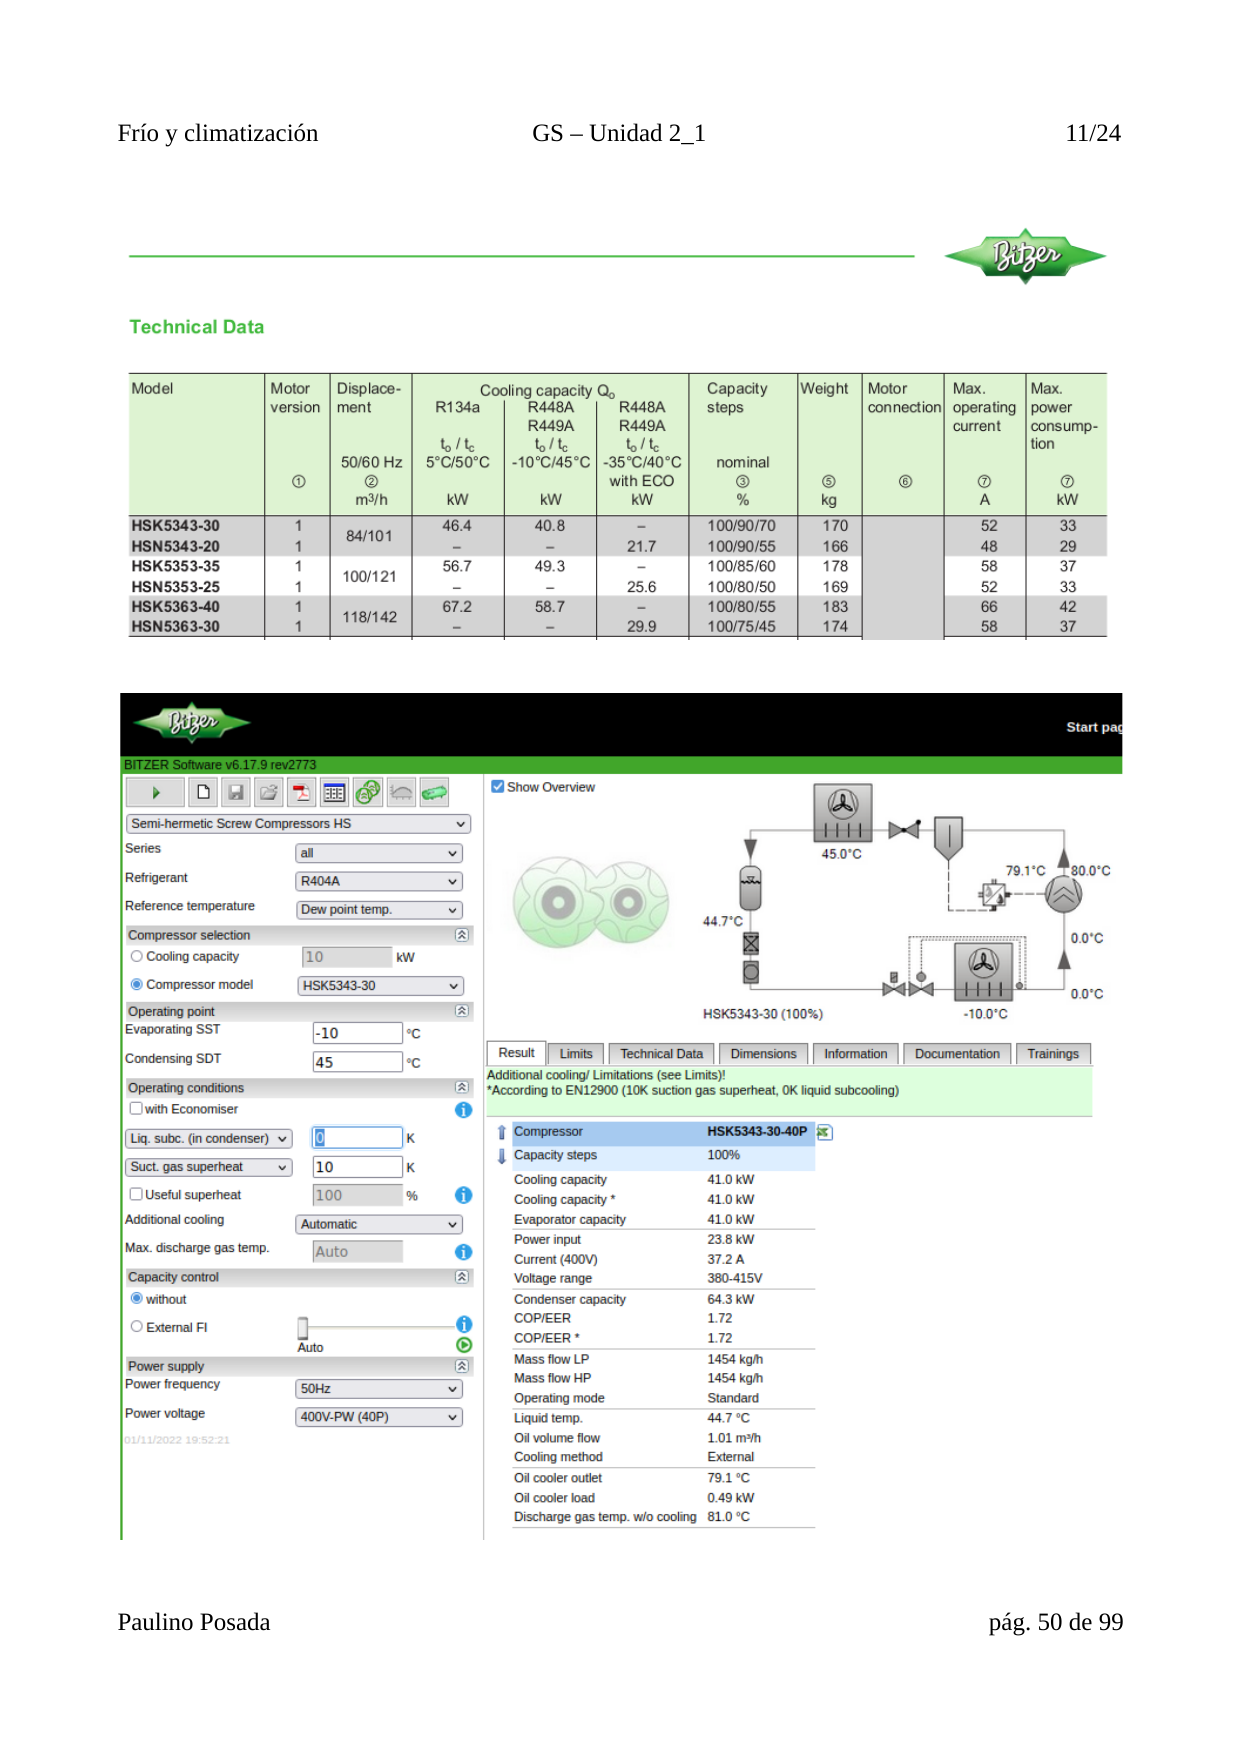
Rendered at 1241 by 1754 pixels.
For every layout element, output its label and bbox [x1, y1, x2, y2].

picture [118, 219, 1123, 640]
picture [118, 693, 1123, 1540]
